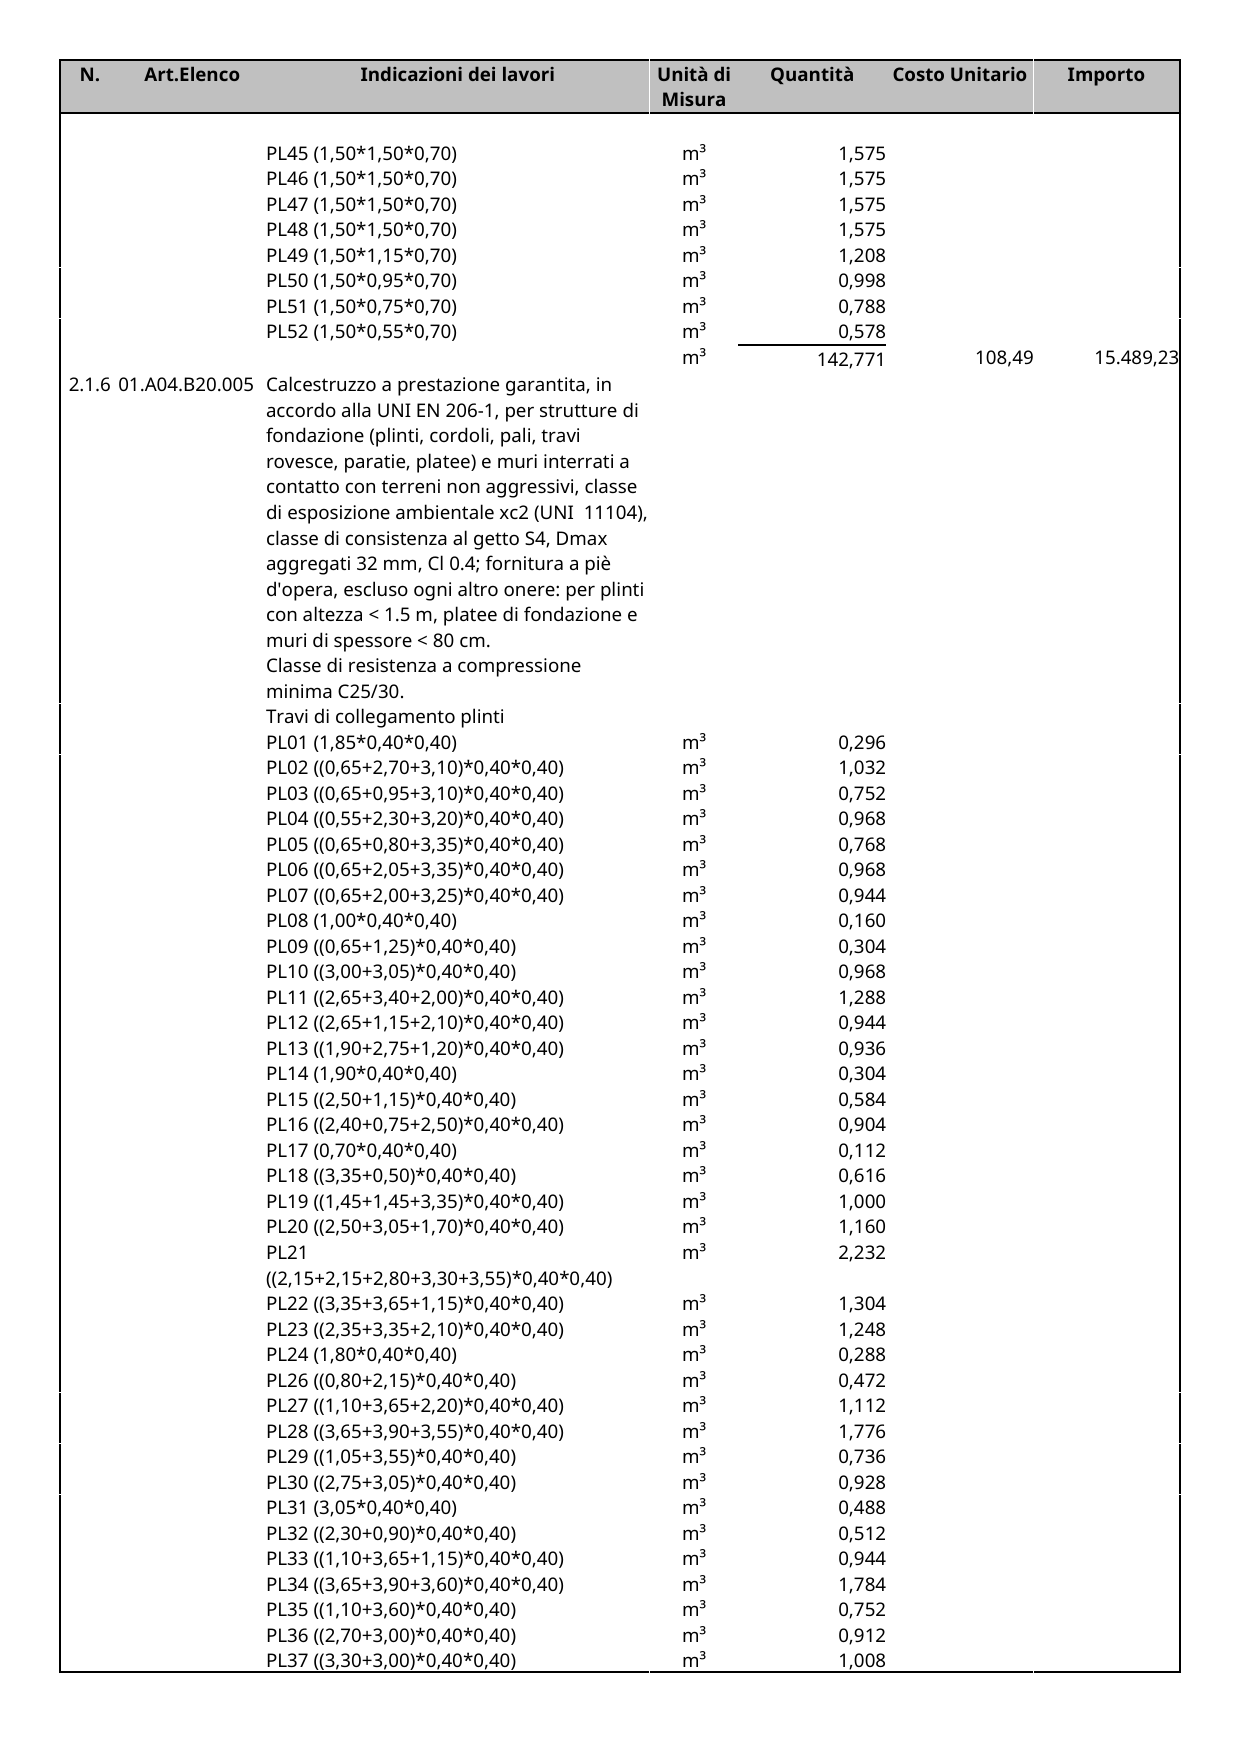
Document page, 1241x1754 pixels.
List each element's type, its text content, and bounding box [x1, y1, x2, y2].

table_cell 1,288 [738, 984, 886, 1010]
table_cell m³ [650, 1393, 738, 1418]
table_cell [118, 857, 266, 882]
table_cell m³ [650, 293, 738, 318]
table_cell 0,904 [738, 1112, 886, 1137]
table_cell [1034, 1546, 1179, 1571]
table_cell [118, 1163, 266, 1188]
table_cell [61, 1239, 118, 1290]
table_cell m³ [650, 1086, 738, 1112]
table_cell 0,578 [738, 319, 886, 344]
table_cell 0,304 [738, 933, 886, 959]
table_cell [886, 268, 1033, 293]
table_cell [118, 1010, 266, 1035]
table_cell [1034, 1622, 1179, 1648]
table_cell [61, 1316, 118, 1341]
table_cell [118, 1495, 266, 1520]
table_cell 1,575 [738, 216, 886, 242]
table_cell [886, 114, 1033, 140]
table_cell [118, 1035, 266, 1061]
table_cell m³ [650, 1239, 738, 1290]
table_cell [61, 216, 118, 242]
table_cell [266, 114, 649, 140]
table_cell [886, 1393, 1033, 1418]
table_cell [118, 959, 266, 984]
table_cell 0,160 [738, 908, 886, 933]
table_cell [1034, 1163, 1179, 1188]
table_cell [886, 1546, 1033, 1571]
table_cell [118, 319, 266, 344]
table_cell PL34 ((3,65+3,90+3,60)*0,40*0,40) [266, 1571, 649, 1597]
table_cell [118, 1597, 266, 1622]
table_cell [1034, 780, 1179, 806]
table_header Art.Elenco [118, 61, 266, 112]
table_cell m³ [650, 857, 738, 882]
table_cell [1034, 293, 1179, 318]
table_cell [886, 140, 1033, 165]
table_cell PL21 ((2,15+2,15+2,80+3,30+3,55)*0,40*0,40) [266, 1239, 649, 1290]
table_cell [1034, 704, 1179, 729]
table_cell m³ [650, 755, 738, 780]
table_cell [61, 1444, 118, 1469]
table_cell 0,768 [738, 831, 886, 857]
table_cell [61, 755, 118, 780]
table_header Unità di Misura [650, 61, 738, 112]
table_cell PL50 (1,50*0,95*0,70) [266, 268, 649, 293]
table_cell [886, 729, 1033, 754]
table_cell 2,232 [738, 1239, 886, 1290]
table_cell [886, 1061, 1033, 1086]
table_cell m³ [650, 191, 738, 216]
table_cell PL09 ((0,65+1,25)*0,40*0,40) [266, 933, 649, 959]
table_cell [886, 242, 1033, 267]
table_cell [118, 755, 266, 780]
table_cell PL52 (1,50*0,55*0,70) [266, 319, 649, 344]
table_cell [886, 1495, 1033, 1520]
table_cell [61, 242, 118, 267]
table_cell 0,968 [738, 857, 886, 882]
table_cell [886, 191, 1033, 216]
table_cell 0,472 [738, 1367, 886, 1392]
table_cell PL51 (1,50*0,75*0,70) [266, 293, 649, 318]
table_cell [1034, 1214, 1179, 1239]
table_header Quantità [738, 61, 886, 112]
table_cell [886, 1112, 1033, 1137]
table_cell [1034, 1290, 1179, 1316]
table_cell PL17 (0,70*0,40*0,40) [266, 1137, 649, 1163]
table_cell m³ [650, 984, 738, 1010]
table_cell [61, 1393, 118, 1418]
table_cell PL32 ((2,30+0,90)*0,40*0,40) [266, 1520, 649, 1546]
table_cell [1034, 140, 1179, 165]
table_cell [1034, 372, 1179, 703]
table_cell 0,584 [738, 1086, 886, 1112]
table_cell [1034, 1035, 1179, 1061]
table_cell [118, 1137, 266, 1163]
table_cell [118, 729, 266, 754]
table_cell [118, 984, 266, 1010]
table_cell [1034, 1188, 1179, 1214]
table_cell [1034, 1469, 1179, 1494]
table_cell [886, 216, 1033, 242]
table_cell 1,575 [738, 165, 886, 191]
table_cell [886, 1622, 1033, 1648]
table_cell [886, 293, 1033, 318]
table_cell [1034, 933, 1179, 959]
table_cell 2.1.6 [61, 372, 118, 703]
table_cell m³ [650, 1418, 738, 1443]
table_cell [266, 344, 649, 372]
table_cell PL36 ((2,70+3,00)*0,40*0,40) [266, 1622, 649, 1648]
table_cell [1034, 1367, 1179, 1392]
table_cell [886, 831, 1033, 857]
table_cell [886, 1341, 1033, 1367]
table_cell [886, 1035, 1033, 1061]
table_cell [1034, 114, 1179, 140]
table_cell m³ [650, 908, 738, 933]
table_cell PL37 ((3,30+3,00)*0,40*0,40) [266, 1648, 649, 1671]
table_cell PL26 ((0,80+2,15)*0,40*0,40) [266, 1367, 649, 1392]
table_cell [118, 1571, 266, 1597]
table_cell PL47 (1,50*1,50*0,70) [266, 191, 649, 216]
table_cell [118, 1546, 266, 1571]
table_cell PL03 ((0,65+0,95+3,10)*0,40*0,40) [266, 780, 649, 806]
table_cell [118, 1316, 266, 1341]
table_cell [886, 704, 1033, 729]
table_cell 1,575 [738, 191, 886, 216]
table_cell [1034, 1571, 1179, 1597]
table_cell m³ [650, 1469, 738, 1494]
table_cell [118, 1622, 266, 1648]
table_cell 0,968 [738, 959, 886, 984]
table_cell [118, 1520, 266, 1546]
table_cell [886, 882, 1033, 908]
table_cell [886, 806, 1033, 831]
table_cell 0,488 [738, 1495, 886, 1520]
table_header Indicazioni dei lavori [266, 61, 649, 112]
table_cell PL48 (1,50*1,50*0,70) [266, 216, 649, 242]
table_cell m³ [650, 780, 738, 806]
table_cell [886, 1444, 1033, 1469]
table_cell PL05 ((0,65+0,80+3,35)*0,40*0,40) [266, 831, 649, 857]
table_cell [61, 1035, 118, 1061]
table_cell PL18 ((3,35+0,50)*0,40*0,40) [266, 1163, 649, 1188]
table_cell 0,112 [738, 1137, 886, 1163]
table_cell 1,776 [738, 1418, 886, 1443]
table_cell 1,160 [738, 1214, 886, 1239]
table_cell [886, 1290, 1033, 1316]
table_cell 1,248 [738, 1316, 886, 1341]
table_cell [61, 1648, 118, 1671]
table_cell [118, 1648, 266, 1671]
table_cell m³ [650, 831, 738, 857]
table_cell [1034, 319, 1179, 344]
table_cell m³ [650, 959, 738, 984]
table_cell PL12 ((2,65+1,15+2,10)*0,40*0,40) [266, 1010, 649, 1035]
table_cell [1034, 908, 1179, 933]
table_cell [118, 1444, 266, 1469]
table_cell m³ [650, 806, 738, 831]
table_cell [118, 114, 266, 140]
table_cell [1034, 1112, 1179, 1137]
table_cell m³ [650, 1137, 738, 1163]
table_cell [118, 704, 266, 729]
table_cell [1034, 1648, 1179, 1671]
table_cell [61, 140, 118, 165]
table_cell PL45 (1,50*1,50*0,70) [266, 140, 649, 165]
table_cell [886, 1597, 1033, 1622]
table_cell m³ [650, 1597, 738, 1622]
table_cell [1034, 1418, 1179, 1443]
table_cell [61, 114, 118, 140]
table_cell [118, 242, 266, 267]
table_cell [118, 268, 266, 293]
table_cell 0,288 [738, 1341, 886, 1367]
table_cell [118, 831, 266, 857]
table_cell [886, 780, 1033, 806]
table_cell [61, 1061, 118, 1086]
table_cell 0,788 [738, 293, 886, 318]
table_cell [118, 806, 266, 831]
table_cell m³ [650, 1546, 738, 1571]
table_cell [118, 882, 266, 908]
table_cell [118, 216, 266, 242]
table_cell [61, 1290, 118, 1316]
table_cell m³ [650, 1035, 738, 1061]
table_cell [1034, 882, 1179, 908]
table_cell [61, 1112, 118, 1137]
table_cell [118, 344, 266, 372]
table_cell [886, 908, 1033, 933]
table_cell [61, 831, 118, 857]
table_cell [886, 857, 1033, 882]
table_cell [61, 1341, 118, 1367]
table_cell [1034, 216, 1179, 242]
table_cell PL10 ((3,00+3,05)*0,40*0,40) [266, 959, 649, 984]
table_cell 1,112 [738, 1393, 886, 1418]
table_cell [886, 1239, 1033, 1290]
table_cell [1034, 1597, 1179, 1622]
table_cell PL06 ((0,65+2,05+3,35)*0,40*0,40) [266, 857, 649, 882]
table_cell 0,752 [738, 1597, 886, 1622]
table_cell [1034, 831, 1179, 857]
table_cell [1034, 1010, 1179, 1035]
table_cell PL46 (1,50*1,50*0,70) [266, 165, 649, 191]
table_cell PL04 ((0,55+2,30+3,20)*0,40*0,40) [266, 806, 649, 831]
table_cell 1,575 [738, 140, 886, 165]
table_cell 0,968 [738, 806, 886, 831]
table_cell [886, 1188, 1033, 1214]
table_cell 0,304 [738, 1061, 886, 1086]
table_cell m³ [650, 242, 738, 267]
table_cell [1034, 1137, 1179, 1163]
table_header Importo [1034, 61, 1179, 112]
table_cell m³ [650, 1290, 738, 1316]
table_cell [61, 319, 118, 344]
table_cell 0,944 [738, 1546, 886, 1571]
table_cell [886, 1367, 1033, 1392]
table_cell [61, 908, 118, 933]
table_cell [61, 1137, 118, 1163]
table_cell [61, 1546, 118, 1571]
table_cell [1034, 959, 1179, 984]
table_cell [61, 191, 118, 216]
table_cell 1,208 [738, 242, 886, 267]
table_cell PL35 ((1,10+3,60)*0,40*0,40) [266, 1597, 649, 1622]
table_cell [886, 1418, 1033, 1443]
table_cell PL13 ((1,90+2,75+1,20)*0,40*0,40) [266, 1035, 649, 1061]
table_cell m³ [650, 165, 738, 191]
table_cell m³ [650, 1010, 738, 1035]
table_cell 0,912 [738, 1622, 886, 1648]
table_cell PL08 (1,00*0,40*0,40) [266, 908, 649, 933]
table_cell PL24 (1,80*0,40*0,40) [266, 1341, 649, 1367]
table_cell PL07 ((0,65+2,00+3,25)*0,40*0,40) [266, 882, 649, 908]
table_cell m³ [650, 729, 738, 754]
table_cell [118, 908, 266, 933]
table_cell [61, 268, 118, 293]
table_cell Travi di collegamento plinti [266, 704, 649, 729]
table_cell m³ [650, 1061, 738, 1086]
table_cell [1034, 191, 1179, 216]
table_cell [118, 933, 266, 959]
table_cell [61, 1367, 118, 1392]
table_cell m³ [650, 140, 738, 165]
table_cell [886, 1571, 1033, 1597]
table_cell [118, 1086, 266, 1112]
table_cell [1034, 1495, 1179, 1520]
table_cell [886, 372, 1033, 703]
table_cell [118, 1367, 266, 1392]
table_cell [61, 1163, 118, 1188]
table_cell 1,000 [738, 1188, 886, 1214]
table_cell m³ [650, 1495, 738, 1520]
table_cell [61, 857, 118, 882]
table_cell [1034, 1086, 1179, 1112]
table_cell [118, 191, 266, 216]
table_cell [886, 319, 1033, 344]
table_cell 0,944 [738, 882, 886, 908]
table_cell [118, 293, 266, 318]
table_cell [61, 933, 118, 959]
table_cell [61, 1469, 118, 1494]
table_cell PL16 ((2,40+0,75+2,50)*0,40*0,40) [266, 1112, 649, 1137]
table_cell [1034, 1393, 1179, 1418]
table_cell 1,032 [738, 755, 886, 780]
table_cell PL15 ((2,50+1,15)*0,40*0,40) [266, 1086, 649, 1112]
table_cell 108,49 [886, 344, 1033, 372]
table_cell [61, 344, 118, 372]
table_cell [886, 1648, 1033, 1671]
table_cell m³ [650, 1367, 738, 1392]
table_cell PL28 ((3,65+3,90+3,55)*0,40*0,40) [266, 1418, 649, 1443]
table_cell [61, 729, 118, 754]
table_cell [118, 140, 266, 165]
table_cell [61, 704, 118, 729]
table_cell [886, 165, 1033, 191]
table_cell PL20 ((2,50+3,05+1,70)*0,40*0,40) [266, 1214, 649, 1239]
table_cell [118, 1393, 266, 1418]
table_cell PL14 (1,90*0,40*0,40) [266, 1061, 649, 1086]
table_cell [1034, 1316, 1179, 1341]
table_cell [61, 1418, 118, 1443]
table_cell [118, 1290, 266, 1316]
table_cell [118, 1112, 266, 1137]
table_cell [118, 1418, 266, 1443]
table_cell [650, 372, 738, 703]
table_cell [886, 1086, 1033, 1112]
table_cell m³ [650, 319, 738, 344]
table_cell [886, 1137, 1033, 1163]
table_cell [1034, 1061, 1179, 1086]
table_cell [61, 165, 118, 191]
table_cell [650, 114, 738, 140]
table_cell [61, 1086, 118, 1112]
table_cell m³ [650, 1648, 738, 1671]
table_cell [61, 1571, 118, 1597]
table_cell 0,752 [738, 780, 886, 806]
table_cell [886, 1316, 1033, 1341]
table_header N. [61, 61, 118, 112]
table_cell [886, 959, 1033, 984]
table_cell 1,784 [738, 1571, 886, 1597]
table_cell [1034, 729, 1179, 754]
table_cell 142,771 [738, 346, 886, 372]
table_cell [886, 1163, 1033, 1188]
table_cell [61, 1188, 118, 1214]
table_cell [886, 1010, 1033, 1035]
table_cell [118, 1214, 266, 1239]
table_cell [1034, 857, 1179, 882]
table_cell [738, 372, 886, 703]
table_cell 0,736 [738, 1444, 886, 1469]
table_cell PL11 ((2,65+3,40+2,00)*0,40*0,40) [266, 984, 649, 1010]
table_cell m³ [650, 1444, 738, 1469]
table_cell [118, 1188, 266, 1214]
table_cell [61, 959, 118, 984]
table_cell m³ [650, 1188, 738, 1214]
table_cell [886, 984, 1033, 1010]
table_cell 0,936 [738, 1035, 886, 1061]
table_cell [61, 1597, 118, 1622]
table_cell [1034, 806, 1179, 831]
table_cell [61, 293, 118, 318]
table_cell [1034, 755, 1179, 780]
table_cell Calcestruzzo a prestazione garantita, in accordo alla UNI EN 206-1, per strutture di fondazione (plinti, cordoli, pali, travi rovesce, paratie, platee) e muri interrati a contatto con terreni non aggressivi, classe di esposizione ambientale xc2 (UNI 11104), classe di consistenza al getto S4, Dmax aggregati 32 mm, Cl 0.4; fornitura a piè d'opera, escluso ogni altro onere: per plinti con altezza < 1.5 m, platee di fondazione e muri di spessore < 80 cm. Classe di resistenza a compressione minima C25/30. [266, 372, 649, 703]
table_cell [1034, 1444, 1179, 1469]
table_cell [886, 1214, 1033, 1239]
table_cell [1034, 268, 1179, 293]
table_cell 0,616 [738, 1163, 886, 1188]
table_cell PL29 ((1,05+3,55)*0,40*0,40) [266, 1444, 649, 1469]
table_cell [61, 1520, 118, 1546]
table_cell 15.489,23 [1034, 344, 1179, 372]
table_cell [118, 1469, 266, 1494]
table_cell [886, 755, 1033, 780]
table_cell [61, 1214, 118, 1239]
table_cell m³ [650, 1520, 738, 1546]
table_cell PL30 ((2,75+3,05)*0,40*0,40) [266, 1469, 649, 1494]
table_cell 1,008 [738, 1648, 886, 1671]
table_cell PL22 ((3,35+3,65+1,15)*0,40*0,40) [266, 1290, 649, 1316]
table_cell [118, 1341, 266, 1367]
table_cell [61, 1495, 118, 1520]
table_cell PL31 (3,05*0,40*0,40) [266, 1495, 649, 1520]
table_cell [61, 780, 118, 806]
table_cell [61, 1622, 118, 1648]
table_cell m³ [650, 1112, 738, 1137]
table_cell [738, 114, 886, 140]
table_cell [1034, 242, 1179, 267]
table_cell 0,998 [738, 268, 886, 293]
table_cell 0,296 [738, 729, 886, 754]
table_cell [61, 984, 118, 1010]
table_cell [1034, 1520, 1179, 1546]
table_cell [1034, 984, 1179, 1010]
table_cell m³ [650, 882, 738, 908]
table_cell 0,944 [738, 1010, 886, 1035]
table_cell [118, 165, 266, 191]
table_cell PL02 ((0,65+2,70+3,10)*0,40*0,40) [266, 755, 649, 780]
table_cell PL33 ((1,10+3,65+1,15)*0,40*0,40) [266, 1546, 649, 1571]
table_cell 0,928 [738, 1469, 886, 1494]
table_cell [886, 1520, 1033, 1546]
table_cell m³ [650, 1341, 738, 1367]
table_cell [61, 806, 118, 831]
table_cell 0,512 [738, 1520, 886, 1546]
table_cell [61, 1010, 118, 1035]
table_cell PL49 (1,50*1,15*0,70) [266, 242, 649, 267]
table_cell m³ [650, 216, 738, 242]
table_cell m³ [650, 1163, 738, 1188]
table_cell PL27 ((1,10+3,65+2,20)*0,40*0,40) [266, 1393, 649, 1418]
table_header Costo Unitario [886, 61, 1033, 112]
table_cell PL23 ((2,35+3,35+2,10)*0,40*0,40) [266, 1316, 649, 1341]
table_cell [1034, 1341, 1179, 1367]
table_cell m³ [650, 344, 738, 372]
table_cell [886, 933, 1033, 959]
table_cell 01.A04.B20.005 [118, 372, 266, 703]
table_cell [118, 1061, 266, 1086]
table_cell m³ [650, 1214, 738, 1239]
table_cell [738, 704, 886, 729]
table_cell m³ [650, 1571, 738, 1597]
table_cell m³ [650, 268, 738, 293]
table_cell 1,304 [738, 1290, 886, 1316]
table_cell [650, 704, 738, 729]
table_cell [1034, 165, 1179, 191]
table_cell [118, 1239, 266, 1290]
table_cell m³ [650, 1622, 738, 1648]
table_cell PL19 ((1,45+1,45+3,35)*0,40*0,40) [266, 1188, 649, 1214]
table_cell m³ [650, 1316, 738, 1341]
table_cell [61, 882, 118, 908]
table_cell PL01 (1,85*0,40*0,40) [266, 729, 649, 754]
table_cell m³ [650, 933, 738, 959]
table_cell [1034, 1239, 1179, 1290]
table_cell [886, 1469, 1033, 1494]
table_cell [118, 780, 266, 806]
